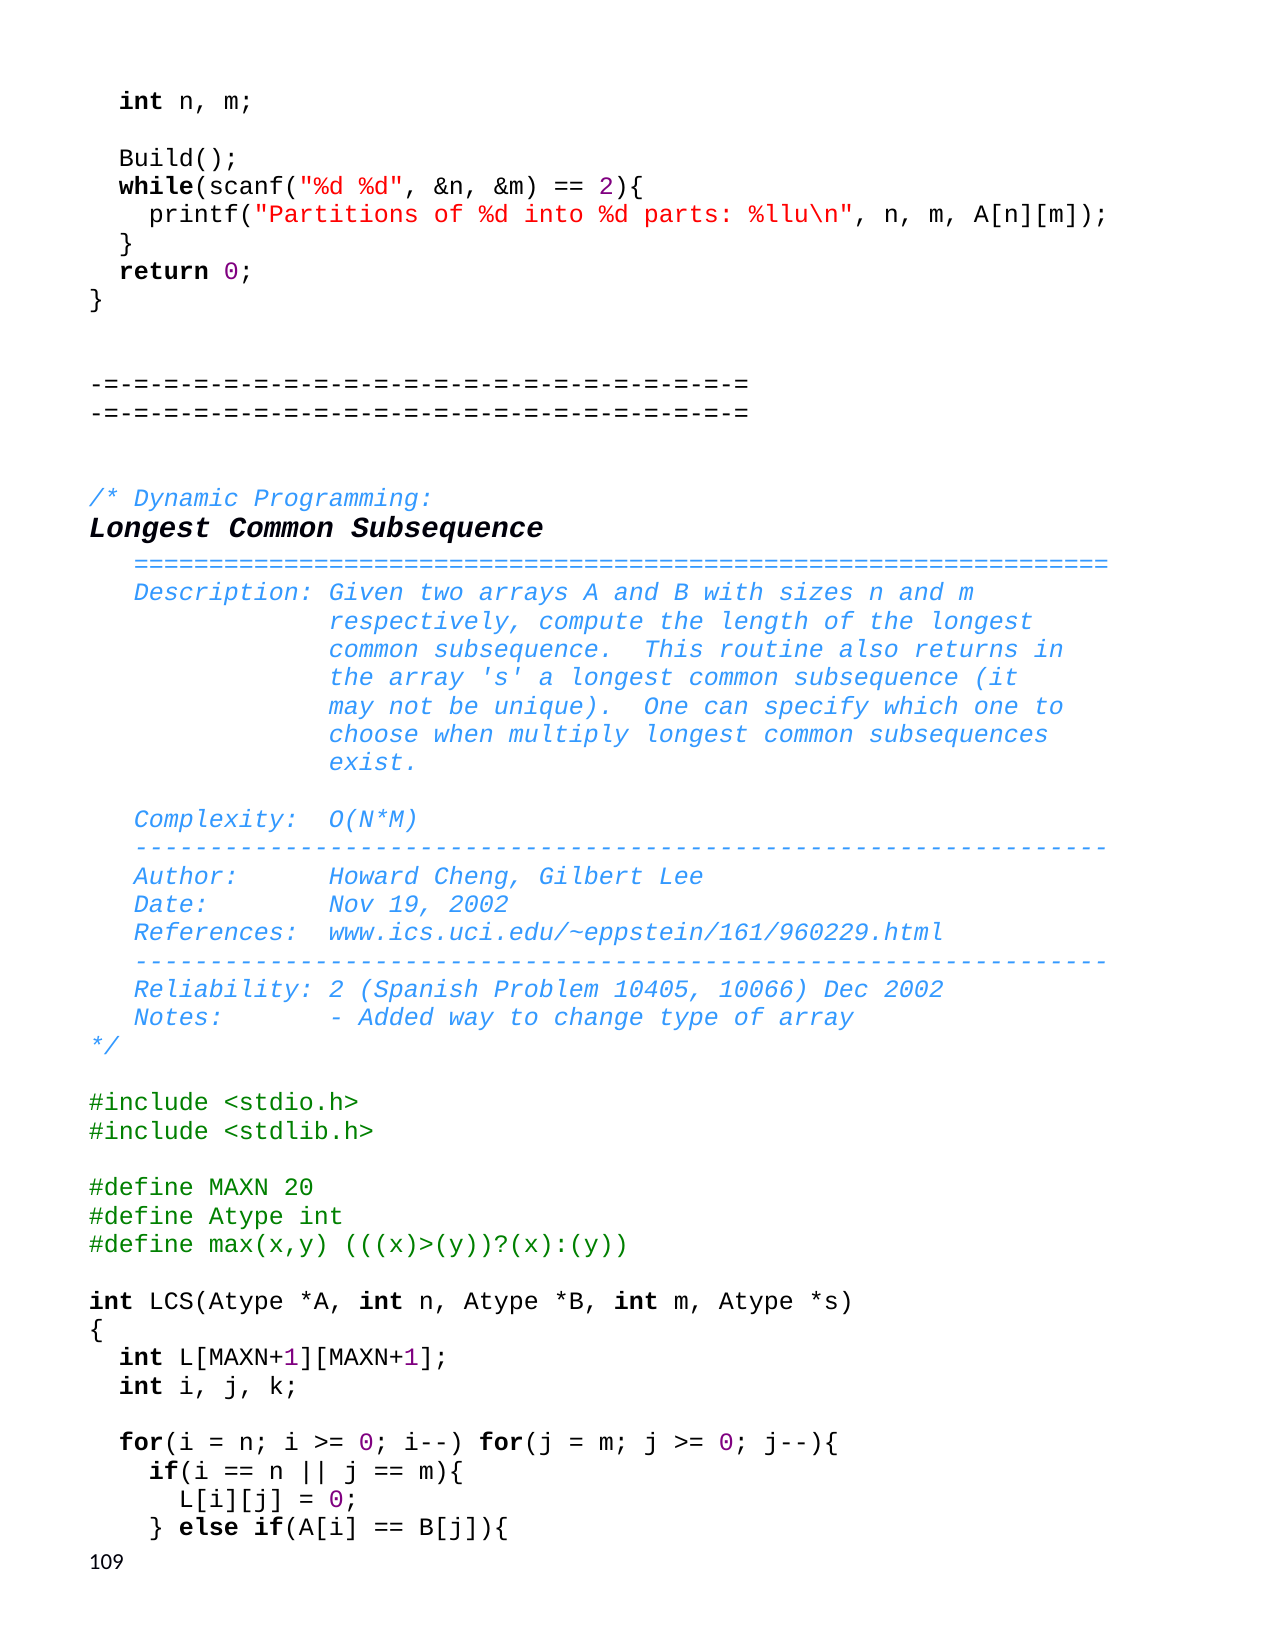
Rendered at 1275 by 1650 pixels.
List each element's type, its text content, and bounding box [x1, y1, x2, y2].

text if(i == n || j == m){ [89, 1458, 1186, 1487]
text #include <stdio.h> [89, 1090, 1186, 1118]
text int i, j, k; [89, 1373, 1186, 1402]
text #define MAXN 20 [89, 1175, 1186, 1203]
text Description: Given two arrays A and B with sizes n and m [89, 580, 1186, 608]
text Reliability: 2 (Spanish Problem 10405, 10066) Dec 2002 [89, 977, 1186, 1005]
text Author: Howard Cheng, Gilbert Lee [89, 863, 1186, 892]
text int n, m; [89, 89, 1186, 117]
text printf("Partitions of %d into %d parts: %llu\n", n, m, A[n][m]); [89, 202, 1186, 230]
text may not be unique). One can specify which one to [89, 693, 1186, 722]
text -=-=-=-=-=-=-=-=-=-=-=-=-=-=-=-=-=-=-=-=-=-= [89, 372, 1186, 400]
text #include <stdlib.h> [89, 1118, 1186, 1147]
text int L[MAXN+1][MAXN+1]; [89, 1345, 1186, 1373]
text while(scanf("%d %d", &n, &m) == 2){ [89, 174, 1186, 202]
text Complexity: O(N*M) [89, 807, 1186, 835]
text ----------------------------------------------------------------- [89, 835, 1186, 863]
text choose when multiply longest common subsequences [89, 722, 1186, 750]
text common subsequence. This routine also returns in [89, 637, 1186, 665]
subtitle Longest Common Subsequence [89, 514, 1186, 547]
text ================================================================= [89, 552, 1186, 580]
text } else if(A[i] == B[j]){ [89, 1515, 1186, 1543]
text exist. [89, 750, 1186, 778]
text References: www.ics.uci.edu/~eppstein/161/960229.html [89, 920, 1186, 948]
text Notes: - Added way to change type of array [89, 1005, 1186, 1033]
text { [89, 1317, 1186, 1345]
text Date: Nov 19, 2002 [89, 892, 1186, 920]
text L[i][j] = 0; [89, 1487, 1186, 1515]
text for(i = n; i >= 0; i--) for(j = m; j >= 0; j--){ [89, 1430, 1186, 1458]
text ----------------------------------------------------------------- [89, 948, 1186, 977]
text respectively, compute the length of the longest [89, 608, 1186, 637]
text } [89, 230, 1186, 259]
text #define max(x,y) (((x)>(y))?(x):(y)) [89, 1232, 1186, 1260]
text } [89, 287, 1186, 315]
text -=-=-=-=-=-=-=-=-=-=-=-=-=-=-=-=-=-=-=-=-=-= [89, 400, 1186, 429]
text return 0; [89, 259, 1186, 287]
text the array 's' a longest common subsequence (it [89, 665, 1186, 693]
text */ [89, 1033, 1186, 1062]
text /* Dynamic Programming: [89, 485, 1186, 514]
text Build(); [89, 145, 1186, 174]
text int LCS(Atype *A, int n, Atype *B, int m, Atype *s) [89, 1288, 1186, 1317]
text #define Atype int [89, 1203, 1186, 1232]
